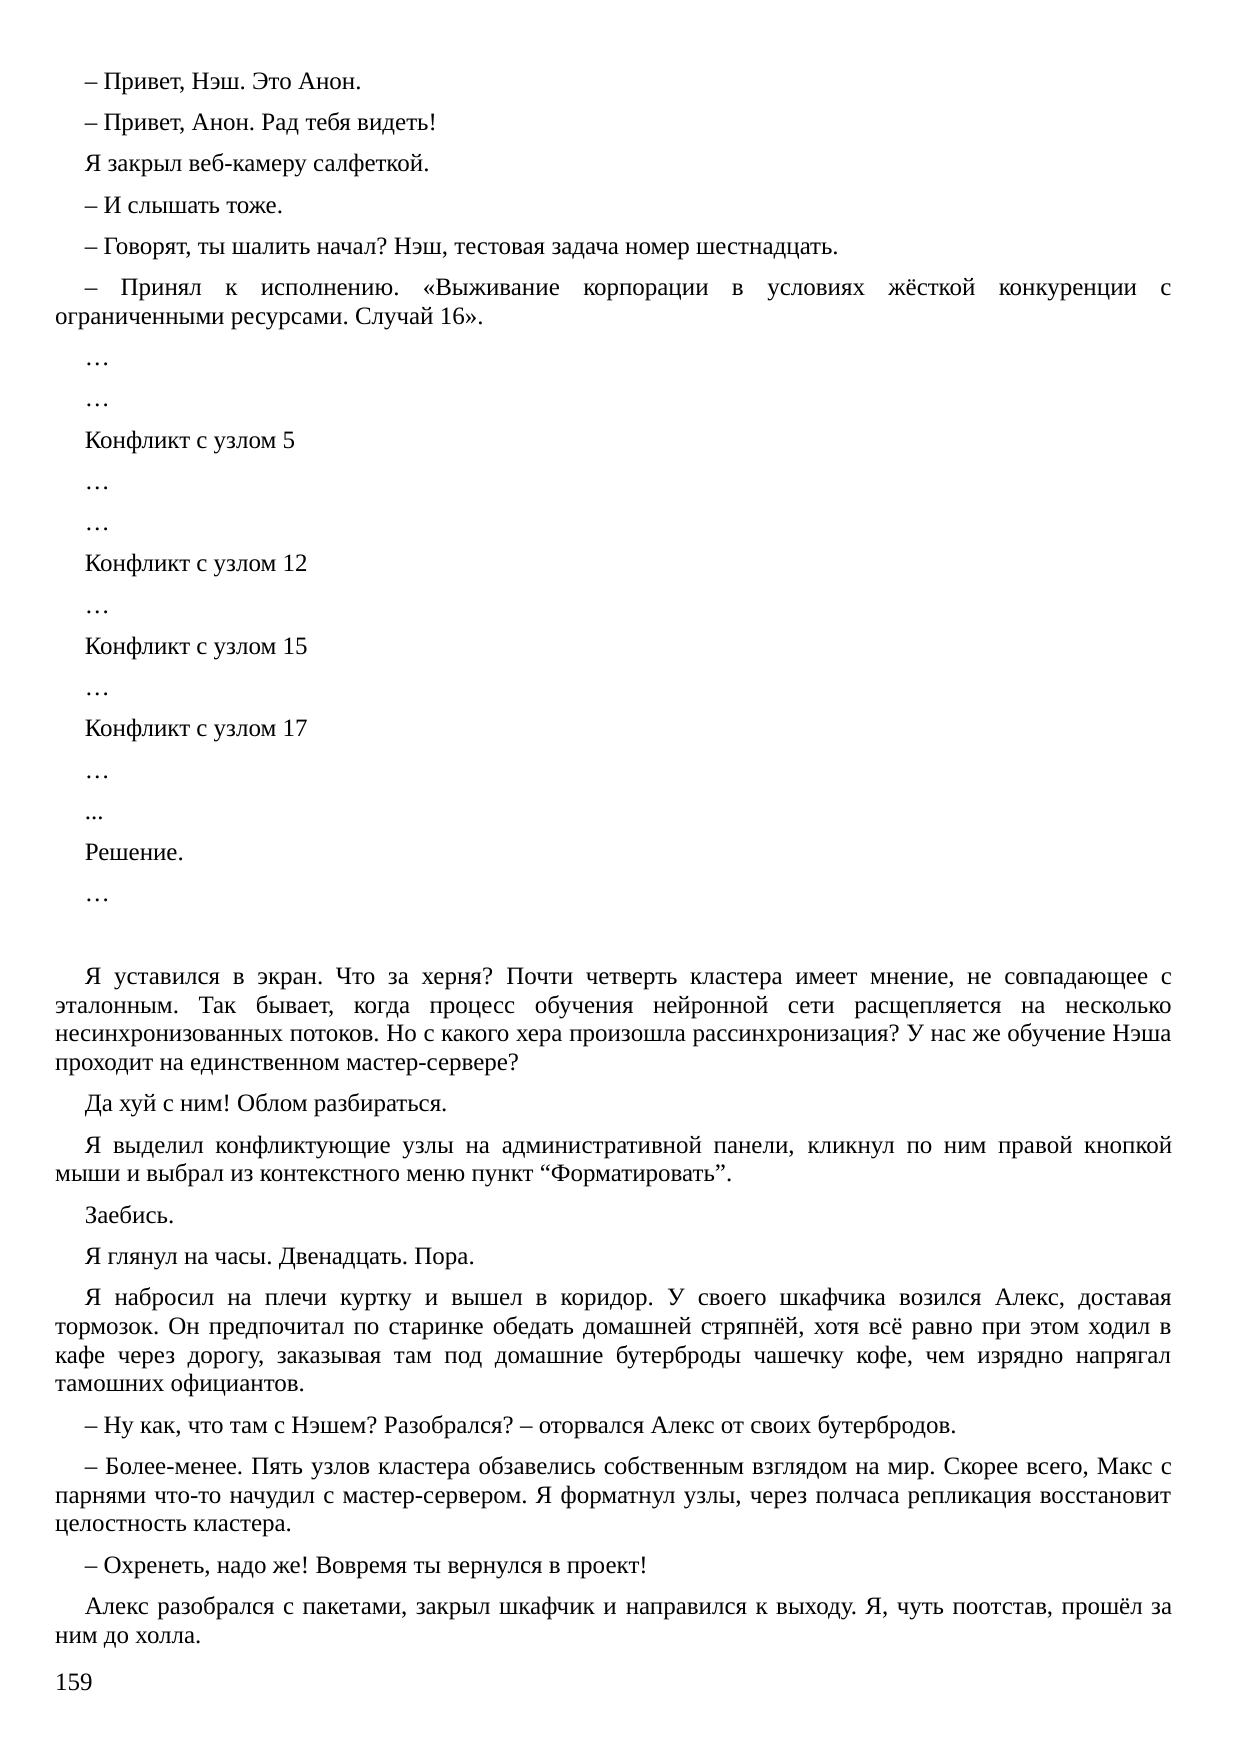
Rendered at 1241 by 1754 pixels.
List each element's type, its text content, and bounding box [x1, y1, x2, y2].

text Я набросил на плечи куртку и вышел в коридор. У своего шкафчика возился Алекс, доставая тормозок. Он предпочитал по старинке обедать домашней стряпнёй, хотя всё равно при этом ходил в кафе через дорогу, заказывая там под домашние бутерброды чашечку кофе, чем изрядно напрягал тамошних официантов. [55, 1282, 1173, 1397]
text … [55, 342, 1173, 371]
text … [55, 590, 1173, 618]
text – И слышать тоже. [55, 190, 1173, 218]
text … [55, 466, 1173, 495]
text – Говорят, ты шалить начал? Нэш, тестовая задача номер шестнадцать. [55, 231, 1173, 260]
text – Привет, Анон. Рад тебя видеть! [55, 107, 1173, 136]
text Да хуй с ним! Облом разбираться. [55, 1088, 1173, 1117]
text – Охренеть, надо же! Вовремя ты вернулся в проект! [55, 1550, 1173, 1578]
text … [55, 507, 1173, 536]
text Конфликт с узлом 12 [55, 548, 1173, 577]
text – Привет, Нэш. Это Анон. [55, 66, 1173, 95]
text Конфликт с узлом 15 [55, 631, 1173, 660]
text Я глянул на часы. Двенадцать. Пора. [55, 1241, 1173, 1270]
text … [55, 755, 1173, 783]
text – Более-менее. Пять узлов кластера обзавелись собственным взглядом на мир. Скорее всего, Макс с парнями что-то начудил с мастер-сервером. Я форматнул узлы, через полчаса репликация восстановит целостность кластера. [55, 1451, 1173, 1537]
text – Ну как, что там с Нэшем? Разобрался? – оторвался Алекс от своих бутербродов. [55, 1410, 1173, 1438]
text … [55, 383, 1173, 412]
text Конфликт с узлом 17 [55, 713, 1173, 742]
text Я закрыл веб-камеру салфеткой. [55, 148, 1173, 177]
text Я уставился в экран. Что за херня? Почти четверть кластера имеет мнение, не совпадающее с эталонным. Так бывает, когда процесс обучения нейронной сети расщепляется на несколько несинхронизованных потоков. Но с какого хера произошла рассинхронизация? У нас же обучение Нэша проходит на единственном мастер-сервере? [55, 961, 1173, 1076]
text Заебись. [55, 1200, 1173, 1228]
text Решение. [55, 837, 1173, 866]
text Алекс разобрался с пакетами, закрыл шкафчик и направился к выходу. Я, чуть поотстав, прошёл за ним до холла. [55, 1591, 1173, 1648]
text ... [55, 796, 1173, 825]
text … [55, 878, 1173, 907]
text Я выделил конфликтующие узлы на административной панели, кликнул по ним правой кнопкой мыши и выбрал из контекстного меню пункт “Форматировать”. [55, 1130, 1173, 1187]
text Конфликт с узлом 5 [55, 425, 1173, 453]
text – Принял к исполнению. «Выживание корпорации в условиях жёсткой конкуренции с ограниченными ресурсами. Случай 16». [55, 272, 1173, 330]
text … [55, 672, 1173, 701]
